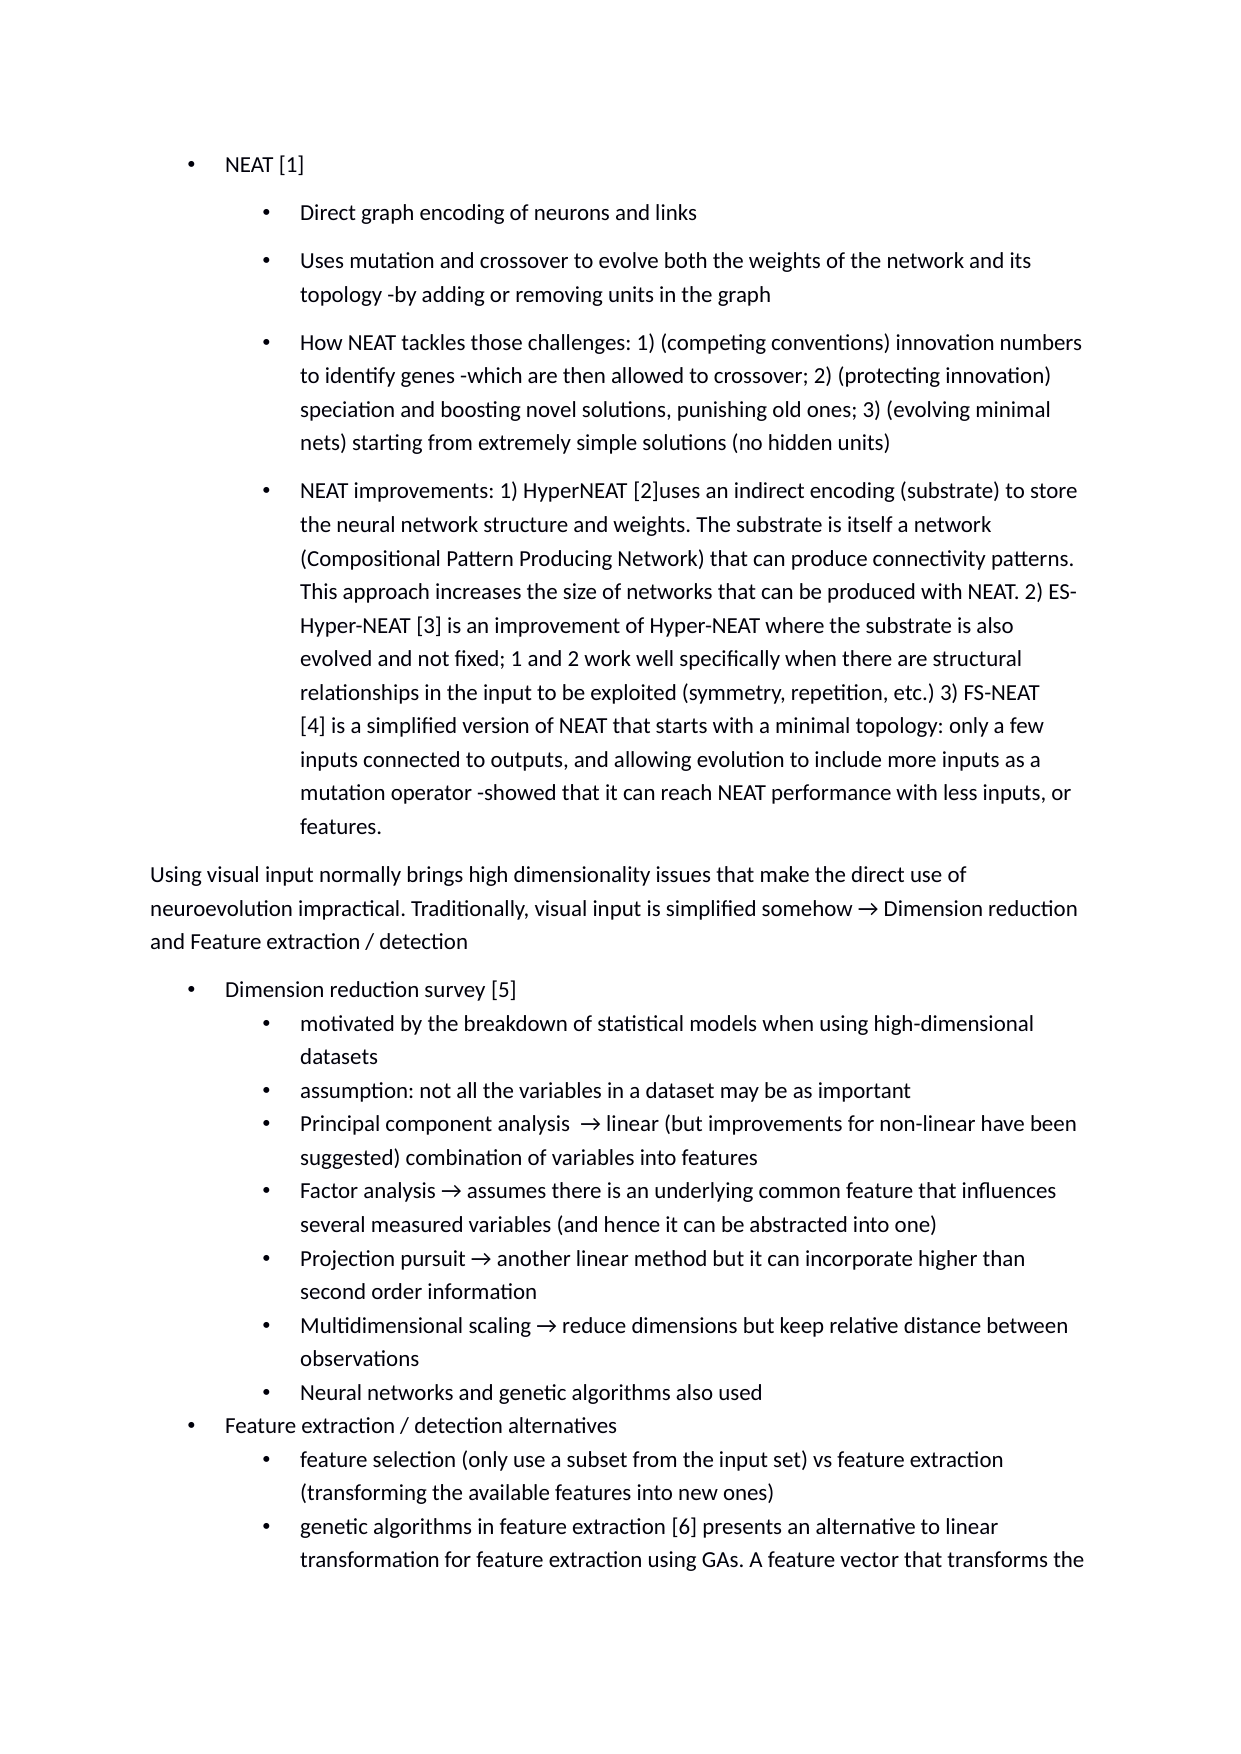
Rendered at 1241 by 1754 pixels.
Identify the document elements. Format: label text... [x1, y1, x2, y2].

list Factor analysis → assumes there is an underlying common feature that influences several measured variables (and hence it can be abstracted into one) [262, 1177, 1090, 1238]
list Projection pursuit → another linear method but it can incorporate higher than second order information [262, 1244, 1090, 1305]
list Feature extraction / detection alternatives [187, 1411, 1090, 1439]
list genetic algorithms in feature extraction [6]⁠ presents an alternative to linear transformation for feature extraction using GAs. A feature vector that transforms the [262, 1512, 1090, 1574]
list Neural networks and genetic algorithms also used [262, 1378, 1090, 1406]
text Using visual input normally brings high dimensionality issues that make the direct use of neuroevolution impractical. Traditionally, visual input is simplified somehow → Dimension reduction and Feature extraction / detection [150, 860, 1090, 955]
list feature selection (only use a subset from the input set) vs feature extraction (transforming the available features into new ones) [262, 1445, 1090, 1507]
list Multidimensional scaling → reduce dimensions but keep relative distance between observations [262, 1311, 1090, 1372]
list Dimension reduction survey [5]⁠ [187, 975, 1090, 1003]
list Principal component analysis → linear (but improvements for non-linear have been suggested) combination of variables into features [262, 1109, 1090, 1171]
list NEAT improvements: 1) HyperNEAT [2]⁠uses an indirect encoding (substrate) to store the neural network structure and weights. The substrate is itself a network (Compositional Pattern Producing Network) that can produce connectivity patterns. This approach increases the size of networks that can be produced with NEAT. 2) ES-Hyper-NEAT [3]⁠ is an improvement of Hyper-NEAT where the substrate is also evolved and not fixed; 1 and 2 work well specifically when there are structural relationships in the input to be exploited (symmetry, repetition, etc.) 3) FS-NEAT [4]⁠ is a simplified version of NEAT that starts with a minimal topology: only a few inputs connected to outputs, and allowing evolution to include more inputs as a mutation operator -showed that it can reach NEAT performance with less inputs, or features. [262, 477, 1090, 840]
list Direct graph encoding of neurons and links [262, 198, 1090, 226]
list assumption: not all the variables in a dataset may be as important [262, 1076, 1090, 1104]
list How NEAT tackles those challenges: 1) (competing conventions) innovation numbers to identify genes -which are then allowed to crossover; 2) (protecting innovation) speciation and boosting novel solutions, punishing old ones; 3) (evolving minimal nets) starting from extremely simple solutions (no hidden units) [262, 328, 1090, 457]
list NEAT [1]⁠ [187, 150, 1090, 178]
list Uses mutation and crossover to evolve both the weights of the network and its topology -by adding or removing units in the graph [262, 246, 1090, 308]
list motivated by the breakdown of statistical models when using high-dimensional datasets [262, 1009, 1090, 1071]
